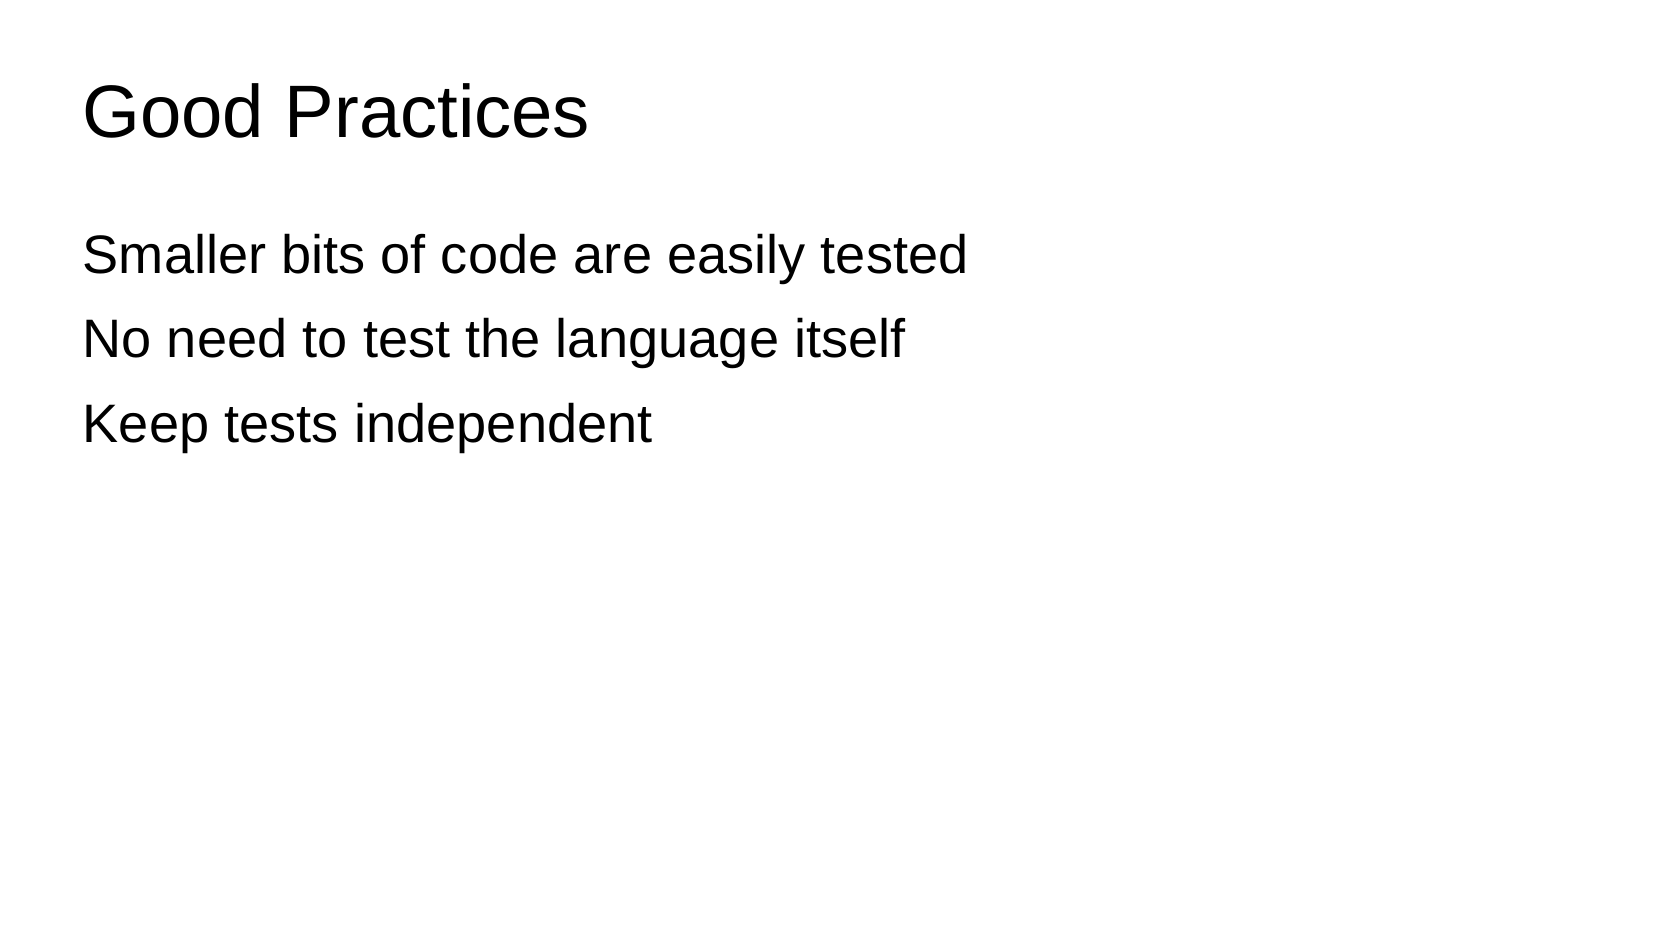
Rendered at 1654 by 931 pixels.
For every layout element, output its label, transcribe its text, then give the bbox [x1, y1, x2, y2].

title Good Practices [82, 35, 1235, 189]
list Smaller bits of code are easily tested No need to test the language itself Keep tests independent [82, 224, 1571, 764]
